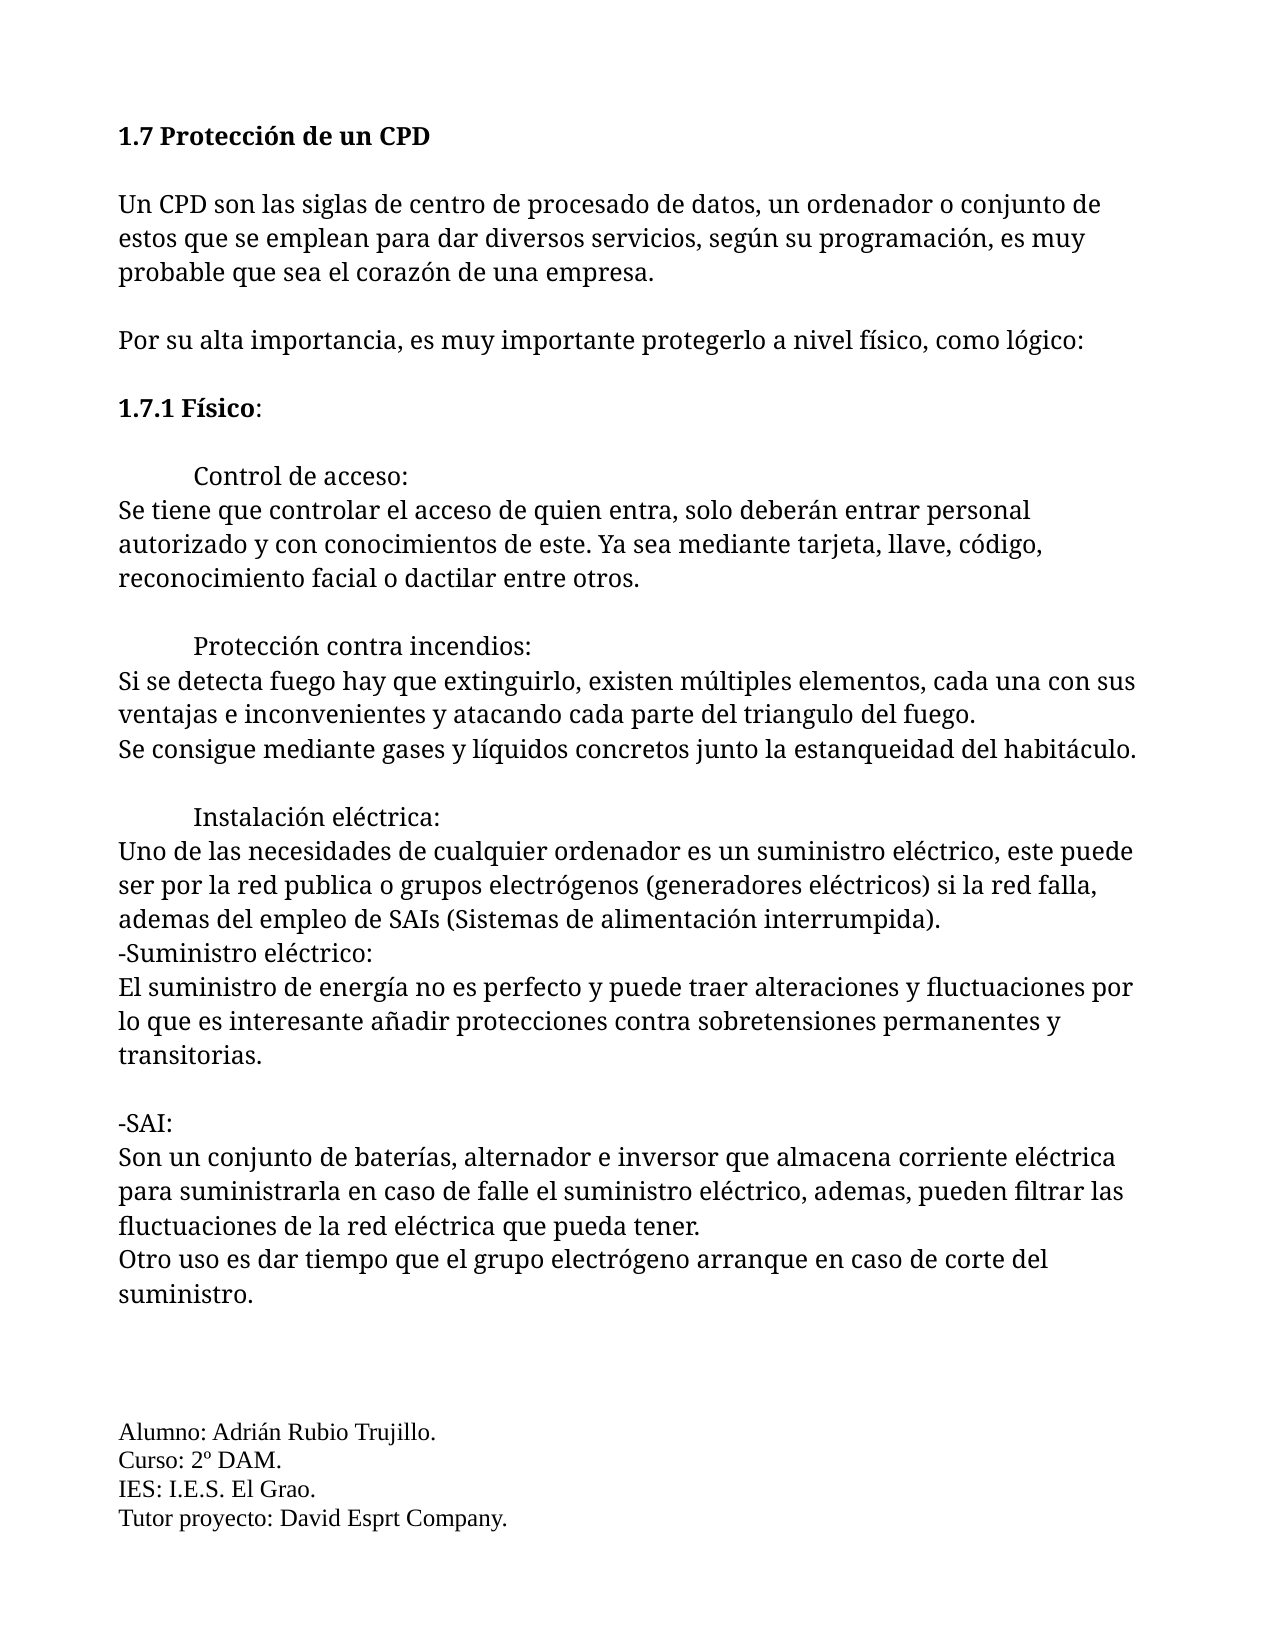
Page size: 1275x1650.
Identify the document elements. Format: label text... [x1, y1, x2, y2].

text 1.7 Protección de un CPD [118, 118, 1157, 152]
text Se tiene que controlar el acceso de quien entra, solo deberán entrar personal autorizado y con conocimientos de este. Ya sea mediante tarjeta, llave, código, reconocimiento facial o dactilar entre otros. [118, 493, 1157, 595]
text Si se detecta fuego hay que extinguirlo, existen múltiples elementos, cada una con sus ventajas e inconvenientes y atacando cada parte del triangulo del fuego. [118, 663, 1157, 731]
text Por su alta importancia, es muy importante protegerlo a nivel físico, como lógico: [118, 322, 1157, 357]
text Protección contra incendios: [118, 629, 1157, 663]
text Son un conjunto de baterías, alternador e inversor que almacena corriente eléctrica para suministrarla en caso de falle el suministro eléctrico, ademas, pueden filtrar las fluctuaciones de la red eléctrica que pueda tener. [118, 1140, 1157, 1242]
text Otro uso es dar tiempo que el grupo electrógeno arranque en caso de corte del suministro. [118, 1242, 1157, 1310]
text ademas del empleo de SAIs (Sistemas de alimentación interrumpida). [118, 902, 1157, 936]
text -SAI: [118, 1106, 1157, 1140]
text El suministro de energía no es perfecto y puede traer alteraciones y fluctuaciones por lo que es interesante añadir protecciones contra sobretensiones permanentes y transitorias. [118, 970, 1157, 1072]
text 1.7.1 Físico: [118, 391, 1157, 425]
text -Suministro eléctrico: [118, 936, 1157, 970]
text Un CPD son las siglas de centro de procesado de datos, un ordenador o conjunto de estos que se emplean para dar diversos servicios, según su programación, es muy probable que sea el corazón de una empresa. [118, 186, 1157, 288]
text Control de acceso: [118, 459, 1157, 493]
text Se consigue mediante gases y líquidos concretos junto la estanqueidad del habitáculo. [118, 731, 1157, 765]
text Instalación eléctrica: [118, 799, 1157, 833]
text Uno de las necesidades de cualquier ordenador es un suministro eléctrico, este puede ser por la red publica o grupos electrógenos (generadores eléctricos) si la red falla, [118, 833, 1157, 902]
